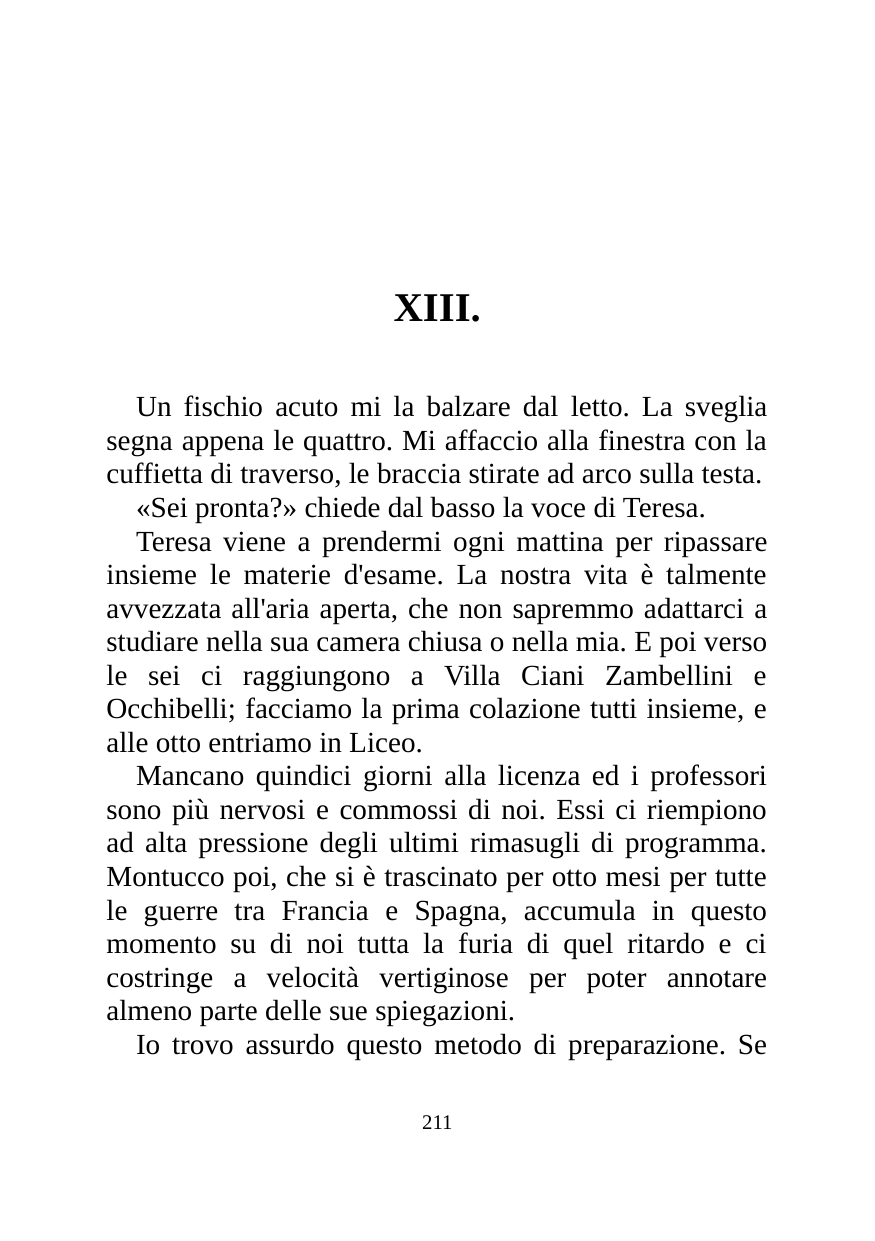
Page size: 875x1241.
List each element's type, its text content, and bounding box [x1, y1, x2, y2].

text Io trovo assurdo questo metodo di preparazione. Se [106, 1027, 768, 1060]
text «Sei pronta?» chiede dal basso la voce di Teresa. [106, 490, 768, 524]
text Teresa viene a prendermi ogni mattina per ripassare insieme le materie d'esame. La nostra vita è talmente avvezzata all'aria aperta, che non sapremmo adattarci a studiare nella sua camera chiusa o nella mia. E poi verso le sei ci raggiungono a Villa Ciani Zambellini e Occhibelli; facciamo la prima colazione tutti insieme, e alle otto entriamo in Liceo. [106, 524, 768, 758]
subtitle XIII. [106, 283, 768, 330]
text Un fischio acuto mi la balzare dal letto. La sveglia segna appena le quattro. Mi affaccio alla finestra con la cuffietta di traverso, le braccia stirate ad arco sulla testa. [106, 389, 768, 490]
text Mancano quindici giorni alla licenza ed i professori sono più nervosi e commossi di noi. Essi ci riempiono ad alta pressione degli ultimi rimasugli di programma. Montucco poi, che si è trascinato per otto mesi per tutte le guerre tra Francia e Spagna, accumula in questo momento su di noi tutta la furia di quel ritardo e ci costringe a velocità vertiginose per poter annotare almeno parte delle sue spiegazioni. [106, 758, 768, 1027]
